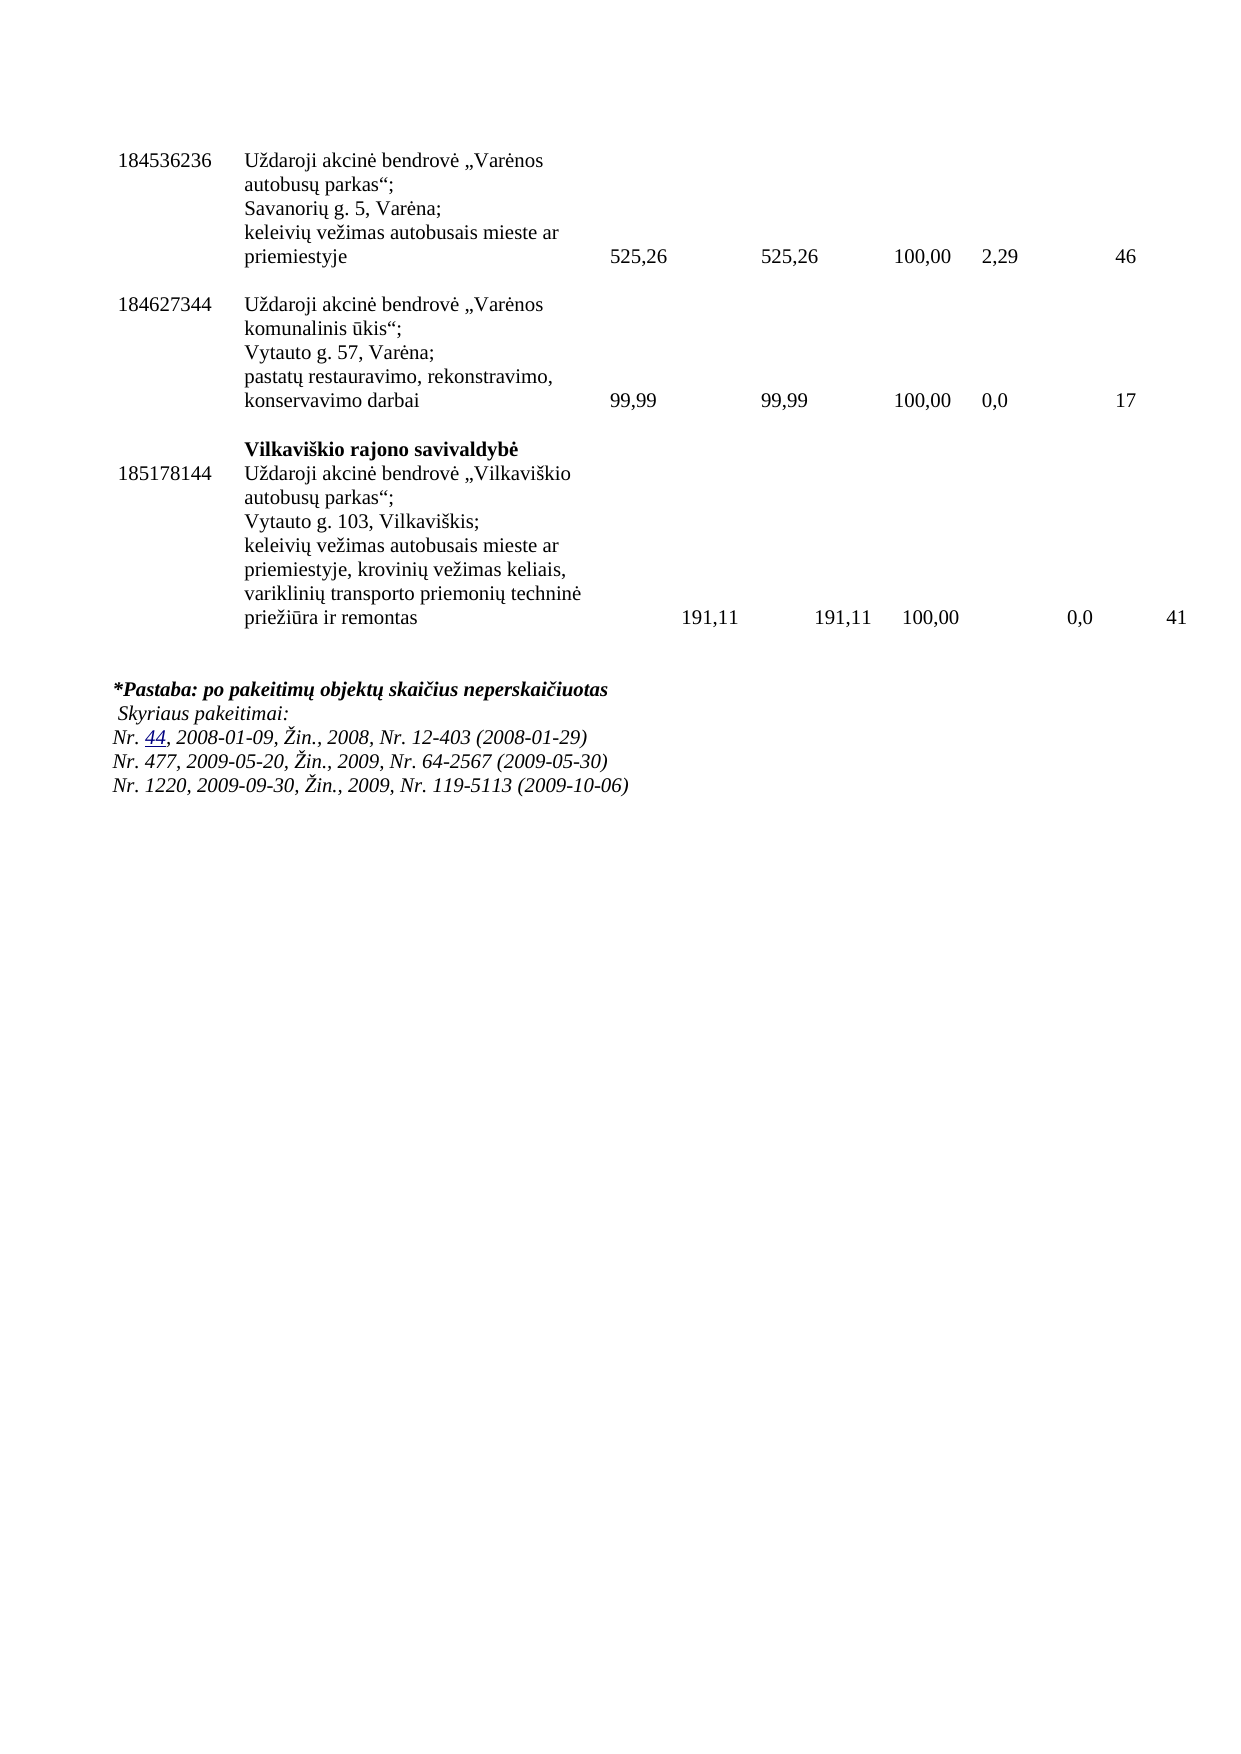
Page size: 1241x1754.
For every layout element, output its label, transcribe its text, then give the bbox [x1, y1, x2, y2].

table_cell [599, 413, 749, 436]
table_cell 99,99 [599, 292, 749, 412]
table_cell [101, 436, 233, 461]
table_cell 525,26 [750, 148, 882, 268]
table_cell 185178144 [101, 461, 233, 629]
table_cell 99,99 [750, 292, 882, 412]
table_cell 2,29 [970, 148, 1104, 268]
table_cell Uždaroji akcinė bendrovė „Varėnos autobusų parkas“; Savanorių g. 5, Varėna; keleivių vežimas autobusais mieste ar priemiestyje [233, 148, 598, 268]
table_cell 0,0 [970, 461, 1104, 629]
table_cell [101, 268, 1198, 292]
table_cell [970, 436, 1104, 461]
table_cell [750, 436, 882, 461]
table_cell [233, 413, 598, 436]
table_cell 525,26 [599, 148, 749, 268]
table_cell 184627344 [101, 292, 233, 412]
table_cell [883, 413, 970, 436]
table_cell *Pastaba: po pakeitimų objektų skaičius neperskaičiuotas Skyriaus pakeitimai: Nr. 44, 2008-01-09, Žin., 2008, Nr. 12-403 (2008-01-29) Nr. 477, 2009-05-20, Žin., 2009, Nr. 64-2567 (2009-05-30) Nr. 1220, 2009-09-30, Žin., 2009, Nr. 119-5113 (2009-10-06) [101, 677, 1198, 797]
table_cell [883, 436, 970, 461]
table_cell 0,0 [970, 292, 1104, 412]
table_cell [1104, 436, 1198, 461]
table_cell 46 [1104, 148, 1198, 268]
table_cell 191,11 [599, 461, 749, 629]
table_cell [599, 436, 749, 461]
table_cell [101, 653, 1198, 677]
table_cell 41 [1104, 461, 1198, 629]
table_cell [101, 629, 1198, 653]
table_cell 100,00 [883, 461, 970, 629]
table_cell 17 [1104, 292, 1198, 412]
table_cell 191,11 [750, 461, 882, 629]
table_cell Vilkaviškio rajono savivaldybė [233, 436, 598, 461]
table_cell [750, 413, 882, 436]
table_cell 100,00 [883, 148, 970, 268]
table_cell Uždaroji akcinė bendrovė „Varėnos komunalinis ūkis“; Vytauto g. 57, Varėna; pastatų restauravimo, rekonstravimo, konservavimo darbai [233, 292, 598, 412]
table_cell Uždaroji akcinė bendrovė „Vilkaviškio autobusų parkas“; Vytauto g. 103, Vilkaviškis; keleivių vežimas autobusais mieste ar priemiestyje, krovinių vežimas keliais, variklinių transporto priemonių techninė priežiūra ir remontas [233, 461, 598, 629]
table_cell 184536236 [101, 148, 233, 268]
table_cell [970, 413, 1104, 436]
table_cell [1104, 413, 1198, 436]
table_cell [101, 413, 233, 436]
table_cell 100,00 [883, 292, 970, 412]
